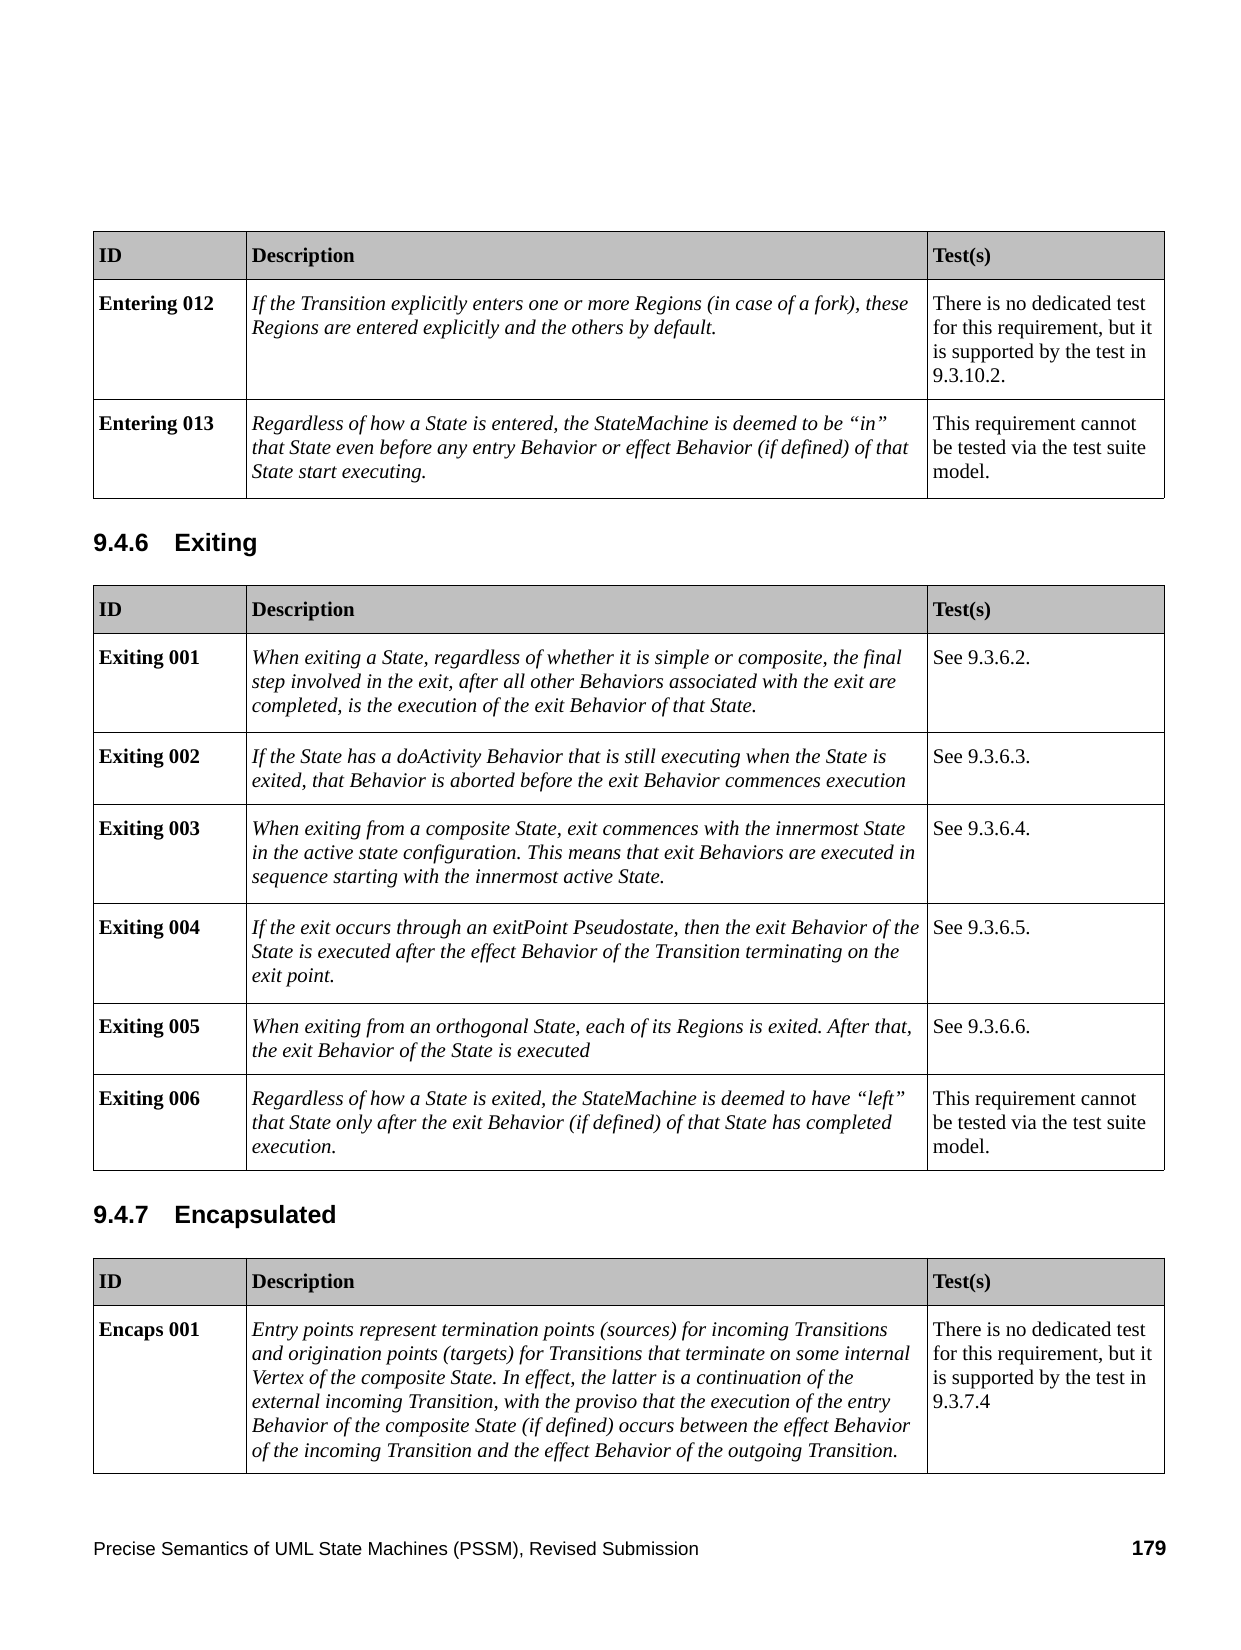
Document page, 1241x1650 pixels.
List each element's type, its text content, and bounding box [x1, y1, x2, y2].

table_cell Entering 012 [94, 280, 246, 399]
table_header Test(s) [928, 1259, 1164, 1305]
table_header ID [94, 586, 246, 633]
table_cell If the Transition explicitly enters one or more Regions (in case of a fork), these Regions are entered explicitly and the others by default. [247, 280, 927, 399]
table_cell Regardless of how a State is exited, the StateMachine is deemed to have “left” that State only after the exit Behavior (if defined) of that State has completed execution. [247, 1075, 927, 1170]
table_header Test(s) [928, 586, 1164, 633]
table_header ID [94, 232, 246, 279]
table_cell Exiting 006 [94, 1075, 246, 1170]
table_cell Regardless of how a State is entered, the StateMachine is deemed to be “in” that State even before any entry Behavior or effect Behavior (if defined) of that State start executing. [247, 400, 927, 498]
table_cell Exiting 001 [94, 634, 246, 732]
table_cell See 9.3.6.2. [928, 634, 1164, 732]
table_cell Exiting 003 [94, 805, 246, 903]
table_cell See 9.3.6.3. [928, 733, 1164, 804]
table_cell See 9.3.6.5. [928, 904, 1164, 1002]
table_cell Encaps 001 [94, 1306, 246, 1473]
table_cell If the exit occurs through an exitPoint Pseudostate, then the exit Behavior of the State is executed after the effect Behavior of the Transition terminating on the exit point. [247, 904, 927, 1002]
table_header Test(s) [928, 232, 1164, 279]
table_cell If the State has a doActivity Behavior that is still executing when the State is exited, that Behavior is aborted before the exit Behavior commences execution [247, 733, 927, 804]
table_cell There is no dedicated test for this requirement, but it is supported by the test in 9.3.10.2. [928, 280, 1164, 399]
table_cell When exiting a State, regardless of whether it is simple or composite, the final step involved in the exit, after all other Behaviors associated with the exit are completed, is the execution of the exit Behavior of that State. [247, 634, 927, 732]
table_header Description [247, 586, 927, 633]
table_cell Entry points represent termination points (sources) for incoming Transitions and origination points (targets) for Transitions that terminate on some internal Vertex of the composite State. In effect, the latter is a continuation of the external incoming Transition, with the proviso that the execution of the entry Behavior of the composite State (if defined) occurs between the effect Behavior of the incoming Transition and the effect Behavior of the outgoing Transition. [247, 1306, 927, 1473]
table_cell When exiting from an orthogonal State, each of its Regions is exited. After that, the exit Behavior of the State is executed [247, 1004, 927, 1074]
table_cell Exiting 004 [94, 904, 246, 1002]
table_cell See 9.3.6.6. [928, 1004, 1164, 1074]
table_cell When exiting from a composite State, exit commences with the innermost State in the active state configuration. This means that exit Behaviors are executed in sequence starting with the innermost active State. [247, 805, 927, 903]
table_cell See 9.3.6.4. [928, 805, 1164, 903]
subtitle Encapsulated [93, 1199, 1164, 1228]
table_header Description [247, 232, 927, 279]
table_cell This requirement cannot be tested via the test suite model. [928, 400, 1164, 498]
table_cell Exiting 002 [94, 733, 246, 804]
table_header Description [247, 1259, 927, 1305]
subtitle Exiting [93, 527, 1164, 556]
table_cell Exiting 005 [94, 1004, 246, 1074]
table_cell Entering 013 [94, 400, 246, 498]
table_header ID [94, 1259, 246, 1305]
table_cell This requirement cannot be tested via the test suite model. [928, 1075, 1164, 1170]
table_cell There is no dedicated test for this requirement, but it is supported by the test in 9.3.7.4 [928, 1306, 1164, 1473]
